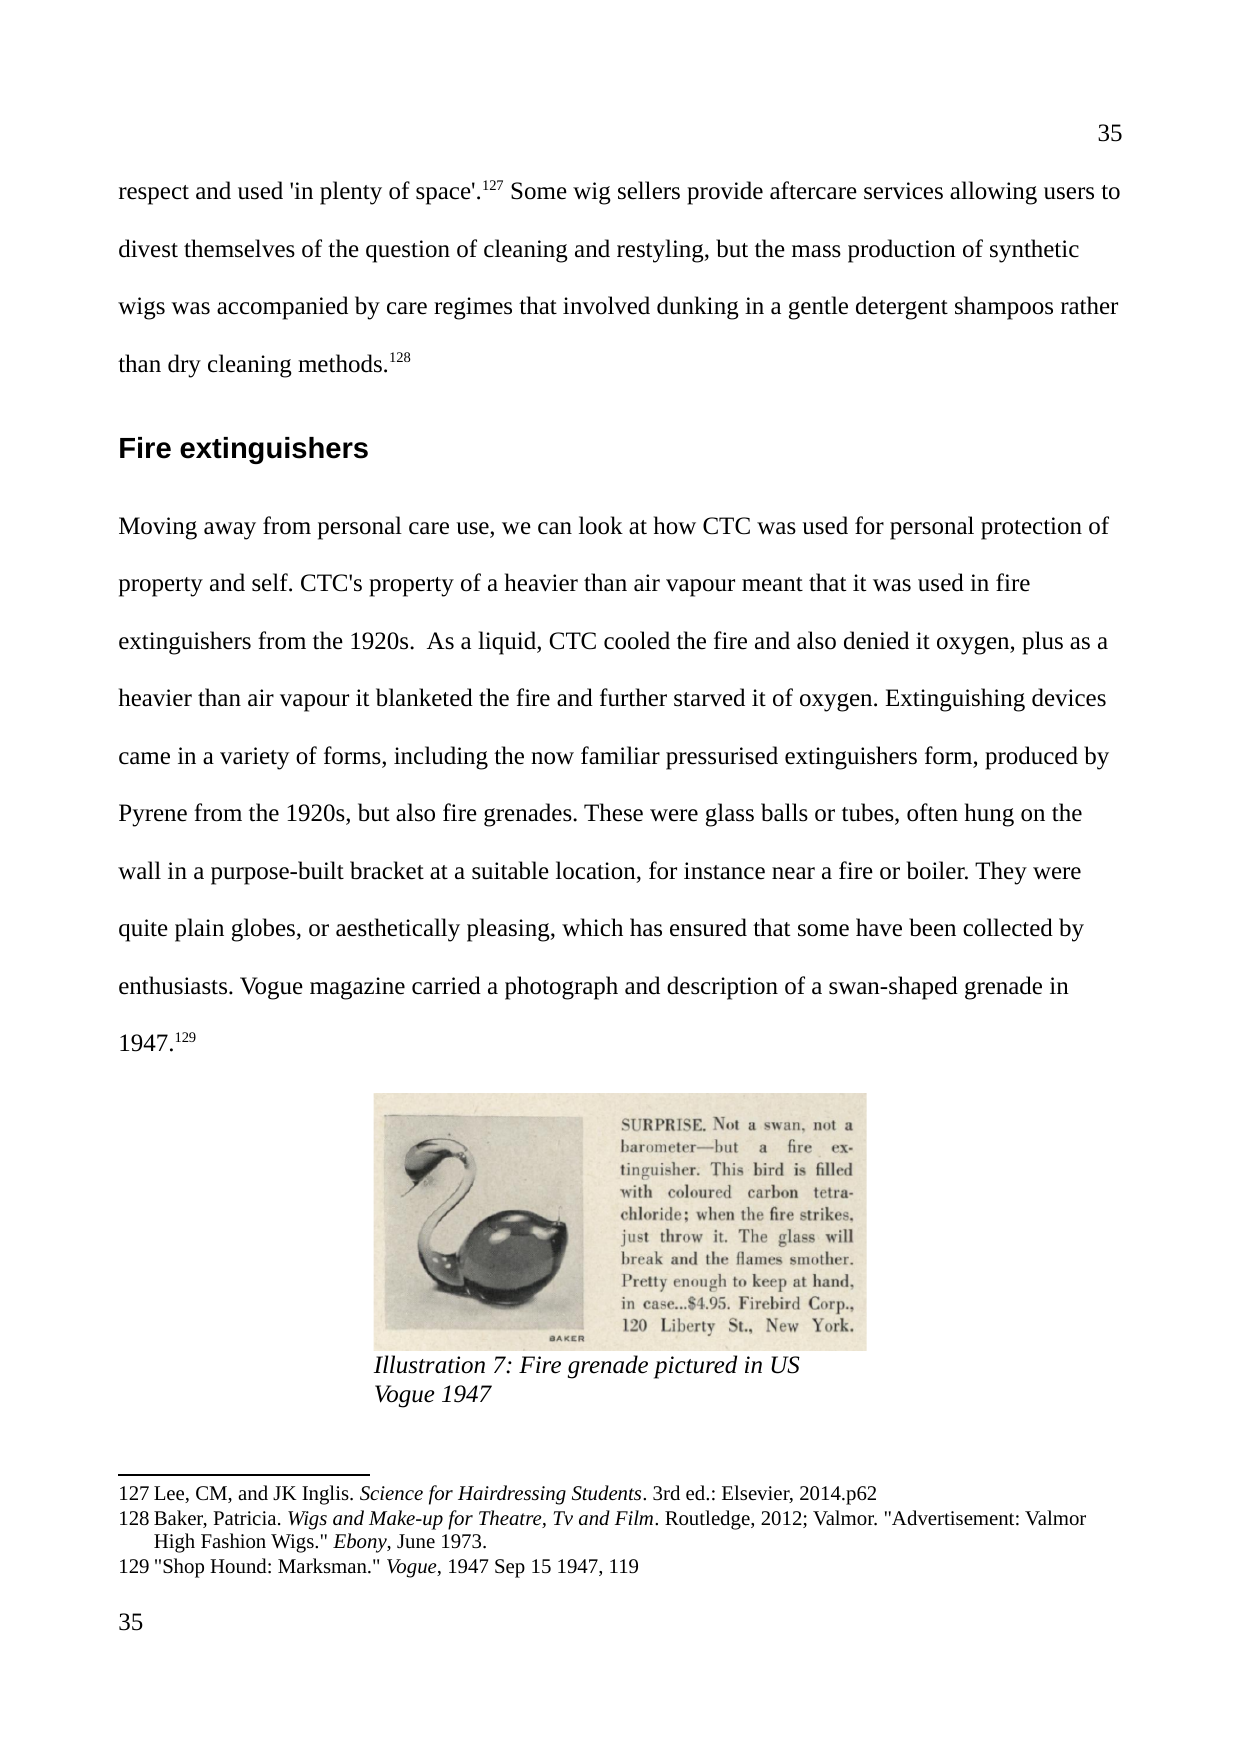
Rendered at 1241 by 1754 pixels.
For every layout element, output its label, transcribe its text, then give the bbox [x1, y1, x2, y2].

text "Shop Hound: Marksman." Vogue, 1947 Sep 15 1947, 119 [118, 1553, 1122, 1578]
text Illustration 7: Fire grenade pictured in US Vogue 1947 [373, 1351, 867, 1408]
text Baker, Patricia. Wigs and Make-up for Theatre, Tv and Film. Routledge, 2012; Valmor. "Advertisement: Valmor High Fashion Wigs." Ebony, June 1973. [118, 1505, 1122, 1553]
picture [373, 1093, 867, 1351]
subtitle Fire extinguishers [118, 431, 1122, 465]
text respect and used 'in plenty of space'. Some wig sellers provide aftercare services allowing users to divest themselves of the question of cleaning and restyling, but the mass production of synthetic wigs was accompanied by care regimes that involved dunking in a gentle detergent shampoos rather than dry cleaning methods. [118, 176, 1122, 378]
text Lee, CM, and JK Inglis. Science for Hairdressing Students. 3rd ed.: Elsevier, 2014.p62 [118, 1481, 1122, 1505]
text Moving away from personal care use, we can look at how CTC was used for personal protection of property and self. CTC's property of a heavier than air vapour meant that it was used in fire extinguishers from the 1920s. As a liquid, CTC cooled the fire and also denied it oxygen, plus as a heavier than air vapour it blanketed the fire and further starved it of oxygen. Extinguishing devices came in a variety of forms, including the now familiar pressurised extinguishers form, produced by Pyrene from the 1920s, but also fire grenades. These were glass balls or tubes, often hung on the wall in a purpose-built bracket at a suitable location, for instance near a fire or boiler. They were quite plain globes, or aesthetically pleasing, which has ensured that some have been collected by enthusiasts. Vogue magazine carried a photograph and description of a swan-shaped grenade in 1947. [118, 511, 1122, 1057]
